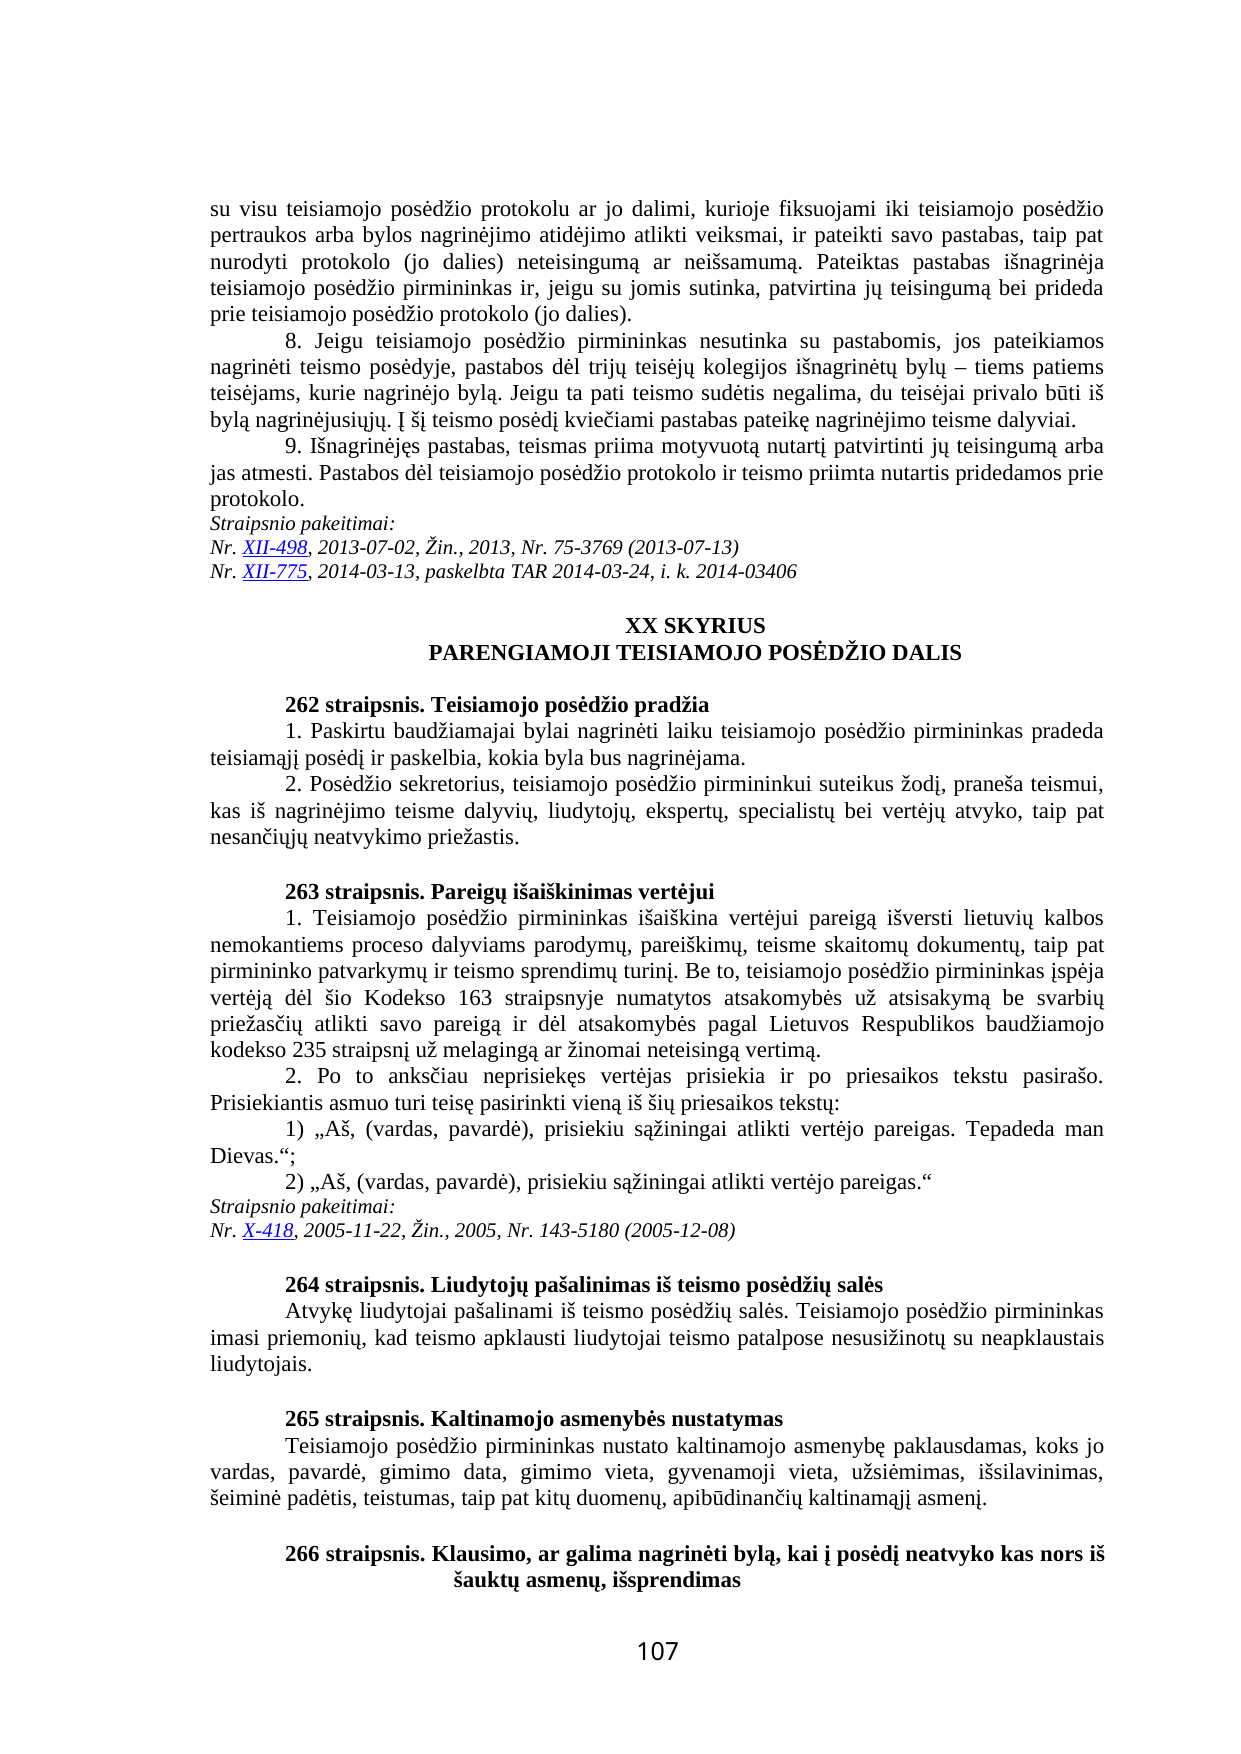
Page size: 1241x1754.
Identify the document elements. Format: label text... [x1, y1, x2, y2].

text 266 straipsnis. Klausimo, ar galima nagrinėti bylą, kai į posėdį neatvyko kas nors iš šauktų asmenų, išsprendimas [285, 1539, 1106, 1592]
text 8. Jeigu teisiamojo posėdžio pirmininkas nesutinka su pastabomis, jos pateikiamos nagrinėti teismo posėdyje, pastabos dėl trijų teisėjų kolegijos išnagrinėtų bylų – tiems patiems teisėjams, kurie nagrinėjo bylą. Jeigu ta pati teismo sudėtis negalima, du teisėjai privalo būti iš bylą nagrinėjusiųjų. Į šį teismo posėdį kviečiami pastabas pateikę nagrinėjimo teisme dalyviai. [210, 327, 1106, 432]
text Teisiamojo posėdžio pirmininkas nustato kaltinamojo asmenybę paklausdamas, koks jo vardas, pavardė, gimimo data, gimimo vieta, gyvenamoji vieta, užsiėmimas, išsilavinimas, šeiminė padėtis, teistumas, taip pat kitų duomenų, apibūdinančių kaltinamąjį asmenį. [210, 1432, 1106, 1511]
text 263 straipsnis. Pareigų išaiškinimas vertėjui [210, 878, 1106, 904]
text 1. Teisiamojo posėdžio pirmininkas išaiškina vertėjui pareigą išversti lietuvių kalbos nemokantiems proceso dalyviams parodymų, pareiškimų, teisme skaitomų dokumentų, taip pat pirmininko patvarkymų ir teismo sprendimų turinį. Be to, teisiamojo posėdžio pirmininkas įspėja vertėją dėl šio Kodekso 163 straipsnyje numatytos atsakomybės už atsisakymą be svarbių priežasčių atlikti savo pareigą ir dėl atsakomybės pagal Lietuvos Respublikos baudžiamojo kodekso 235 straipsnį už melagingą ar žinomai neteisingą vertimą. [210, 904, 1106, 1063]
text 262 straipsnis. Teisiamojo posėdžio pradžia [210, 691, 1106, 718]
text Nr. XII-775, 2014-03-13, paskelbta TAR 2014-03-24, i. k. 2014-03406 [210, 559, 1106, 583]
text 265 straipsnis. Kaltinamojo asmenybės nustatymas [210, 1405, 1106, 1432]
text 9. Išnagrinėjęs pastabas, teismas priima motyvuotą nutartį patvirtinti jų teisingumą arba jas atmesti. Pastabos dėl teisiamojo posėdžio protokolo ir teismo priimta nutartis pridedamos prie protokolo. [210, 432, 1106, 511]
text Nr. XII-498, 2013-07-02, Žin., 2013, Nr. 75-3769 (2013-07-13) [210, 535, 1106, 559]
text su visu teisiamojo posėdžio protokolu ar jo dalimi, kurioje fiksuojami iki teisiamojo posėdžio pertraukos arba bylos nagrinėjimo atidėjimo atlikti veiksmai, ir pateikti savo pastabas, taip pat nurodyti protokolo (jo dalies) neteisingumą ar neišsamumą. Pateiktas pastabas išnagrinėja teisiamojo posėdžio pirmininkas ir, jeigu su jomis sutinka, patvirtina jų teisingumą bei prideda prie teisiamojo posėdžio protokolo (jo dalies). [210, 195, 1106, 327]
text 264 straipsnis. Liudytojų pašalinimas iš teismo posėdžių salės [210, 1271, 1106, 1298]
text Straipsnio pakeitimai: [210, 511, 1106, 535]
text Straipsnio pakeitimai: [210, 1194, 1106, 1218]
text 2) „Aš, (vardas, pavardė), prisiekiu sąžiningai atlikti vertėjo pareigas.“ [210, 1168, 1106, 1194]
text 2. Po to anksčiau neprisiekęs vertėjas prisiekia ir po priesaikos tekstu pasirašo. Prisiekiantis asmuo turi teisę pasirinkti vieną iš šių priesaikos tekstų: [210, 1063, 1106, 1115]
text Atvykę liudytojai pašalinami iš teismo posėdžių salės. Teisiamojo posėdžio pirmininkas imasi priemonių, kad teismo apklausti liudytojai teismo patalpose nesusižinotų su neapklaustais liudytojais. [210, 1298, 1106, 1377]
text Parengiamoji teisiamojo posėdžio dalis [210, 638, 1106, 665]
text 1. Paskirtu baudžiamajai bylai nagrinėti laiku teisiamojo posėdžio pirmininkas pradeda teisiamąjį posėdį ir paskelbia, kokia byla bus nagrinėjama. [210, 718, 1106, 770]
text 1) „Aš, (vardas, pavardė), prisiekiu sąžiningai atlikti vertėjo pareigas. Tepadeda man Dievas.“; [210, 1115, 1106, 1168]
text Nr. X-418, 2005-11-22, Žin., 2005, Nr. 143-5180 (2005-12-08) [210, 1218, 1106, 1242]
text 2. Posėdžio sekretorius, teisiamojo posėdžio pirmininkui suteikus žodį, praneša teismui, kas iš nagrinėjimo teisme dalyvių, liudytojų, ekspertų, specialistų bei vertėjų atvyko, taip pat nesančiųjų neatvykimo priežastis. [210, 770, 1106, 849]
subtitle XX skyrius [210, 612, 1106, 638]
